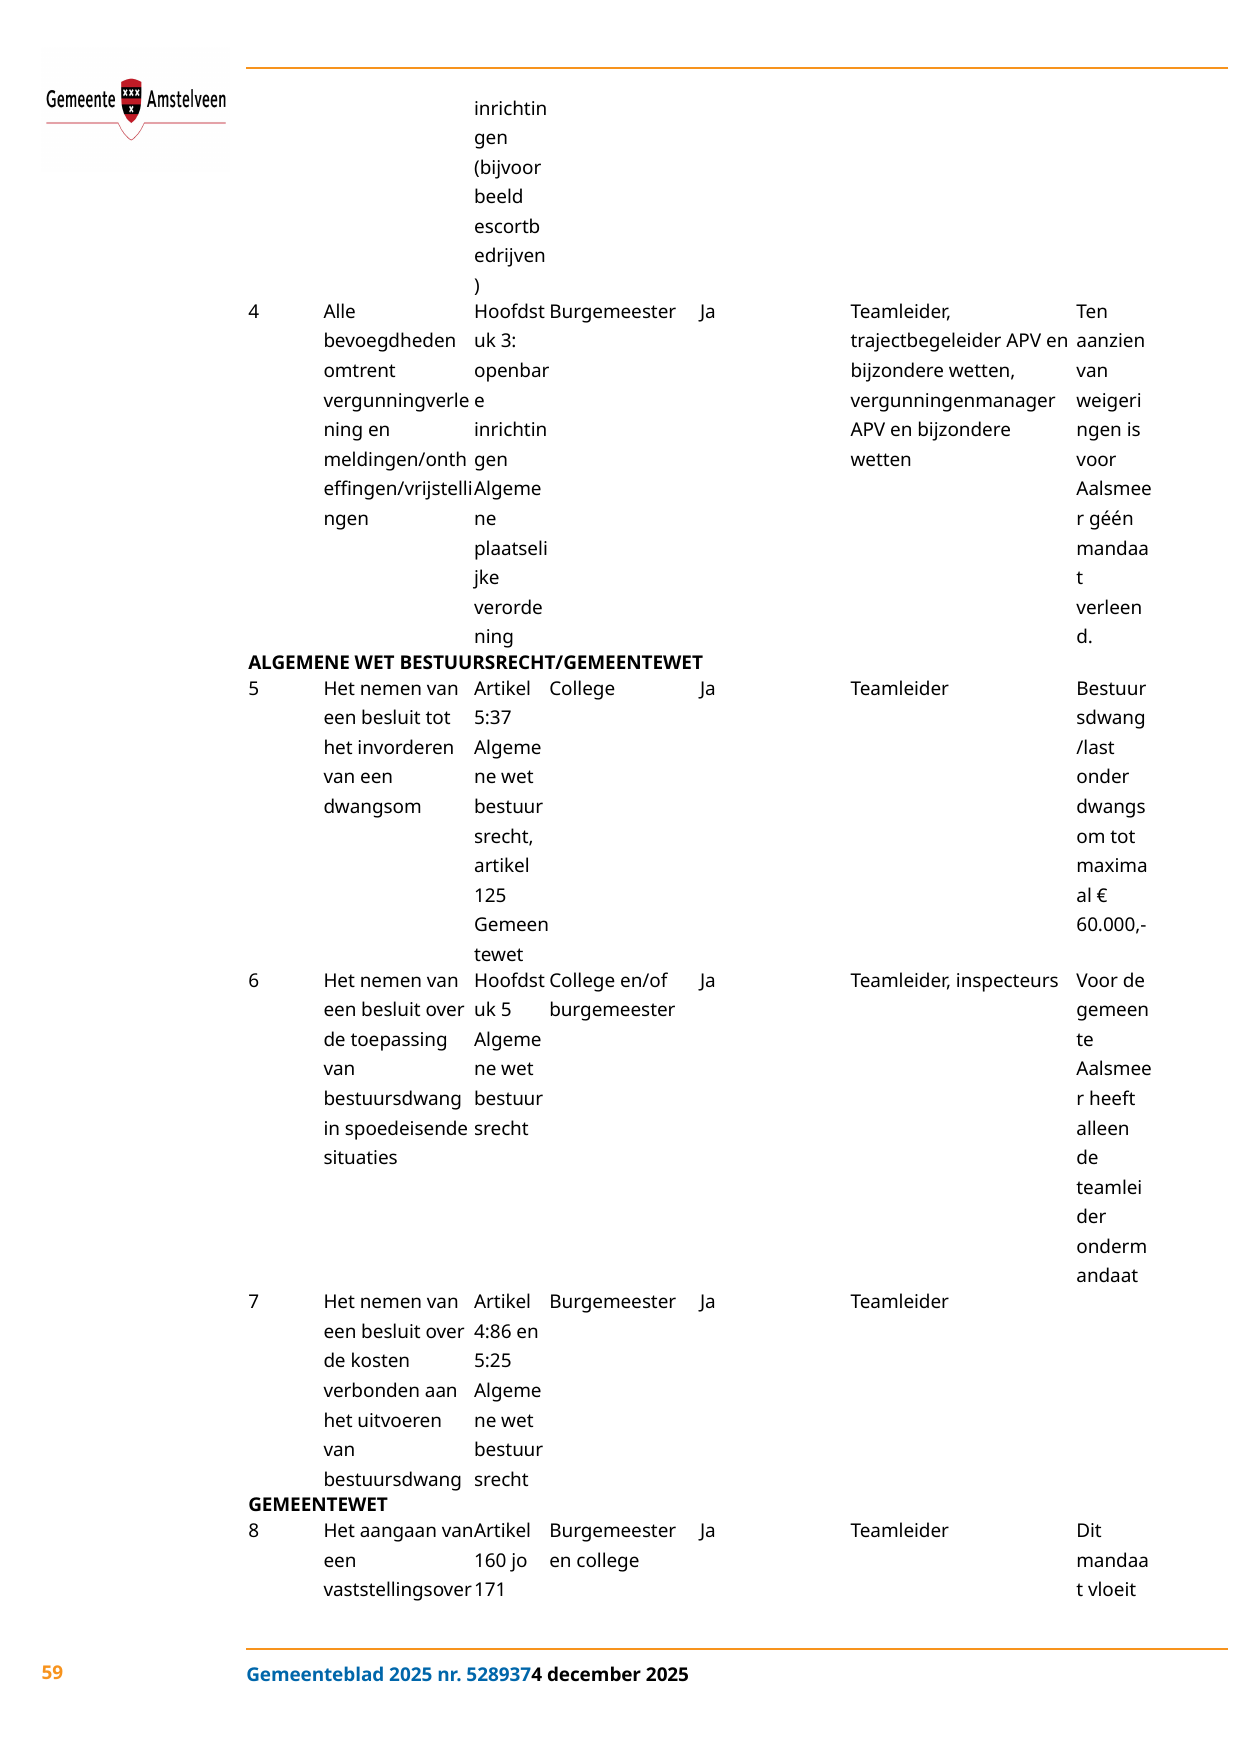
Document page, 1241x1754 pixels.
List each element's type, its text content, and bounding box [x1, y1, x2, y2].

table_cell Dit mandaat vloeit [1076, 1518, 1152, 1602]
table_cell 4 [248, 298, 323, 649]
table_cell Ten aanzien van weigeringen is voor Aalsmeer géén mandaat verleend. [1076, 298, 1152, 649]
table_cell College en/of burgemeester [549, 967, 700, 1288]
table_cell Burgemeester en college [549, 1518, 700, 1602]
table_cell Het aangaan van een vaststellingsover [323, 1518, 474, 1602]
table_cell 8 [248, 1518, 323, 1602]
table_cell Teamleider, trajectbegeleider APV en bijzondere wetten, vergunningenmanager APV en bijzondere wetten [850, 298, 1076, 649]
table_cell Ja [700, 1289, 850, 1492]
table_cell Ja [700, 675, 850, 967]
table_cell Teamleider [850, 675, 1076, 967]
table_cell Het nemen van een besluit tot het invorderen van een dwangsom [323, 675, 474, 967]
table_cell Teamleider [850, 1289, 1076, 1492]
table_cell Artikel 160 jo 171 [474, 1518, 549, 1602]
table_cell Alle bevoegdheden omtrent vergunningverlening en meldingen/ontheffingen/vrijstellingen [323, 298, 474, 649]
table_cell Bestuursdwang/last onder dwangsom tot maximaal € 60.000,- [1076, 675, 1152, 967]
table_cell Burgemeester [549, 1289, 700, 1492]
table_cell Artikel 5:37 Algemene wet bestuursrecht, artikel 125 Gemeentewet [474, 675, 549, 967]
table_cell Het nemen van een besluit over de kosten verbonden aan het uitvoeren van bestuursdwang [323, 1289, 474, 1492]
table_cell GEMEENTEWET [248, 1492, 1152, 1517]
table_cell Hoofdstuk 3: openbare inrichtingen Algemene plaatselijke verordening [474, 298, 549, 649]
table_cell [248, 95, 323, 298]
table_cell Burgemeester [549, 298, 700, 649]
table_cell Teamleider, inspecteurs [850, 967, 1076, 1288]
table_cell Ja [700, 298, 850, 649]
picture [41, 47, 231, 172]
table_cell [850, 95, 1076, 298]
table_cell Hoofdstuk 5 Algemene wet bestuursrecht [474, 967, 549, 1288]
table_cell 5 [248, 675, 323, 967]
table_cell [323, 95, 474, 298]
table_cell Voor de gemeente Aalsmeer heeft alleen de teamleider ondermandaat [1076, 967, 1152, 1288]
table_cell [700, 95, 850, 298]
table_cell [1076, 1289, 1152, 1492]
table_cell inrichtingen (bijvoorbeeld escortbedrijven) [474, 95, 549, 298]
table_cell Ja [700, 967, 850, 1288]
table_cell 7 [248, 1289, 323, 1492]
table_cell Het nemen van een besluit over de toepassing van bestuursdwang in spoedeisende situaties [323, 967, 474, 1288]
table_cell [1076, 95, 1152, 298]
table_cell College [549, 675, 700, 967]
table_cell Teamleider [850, 1518, 1076, 1602]
table_cell Artikel 4:86 en 5:25 Algemene wet bestuursrecht [474, 1289, 549, 1492]
table_cell [549, 95, 700, 298]
table_cell 6 [248, 967, 323, 1288]
table_cell ALGEMENE WET BESTUURSRECHT/GEMEENTEWET [248, 649, 1152, 675]
table_cell Ja [700, 1518, 850, 1602]
